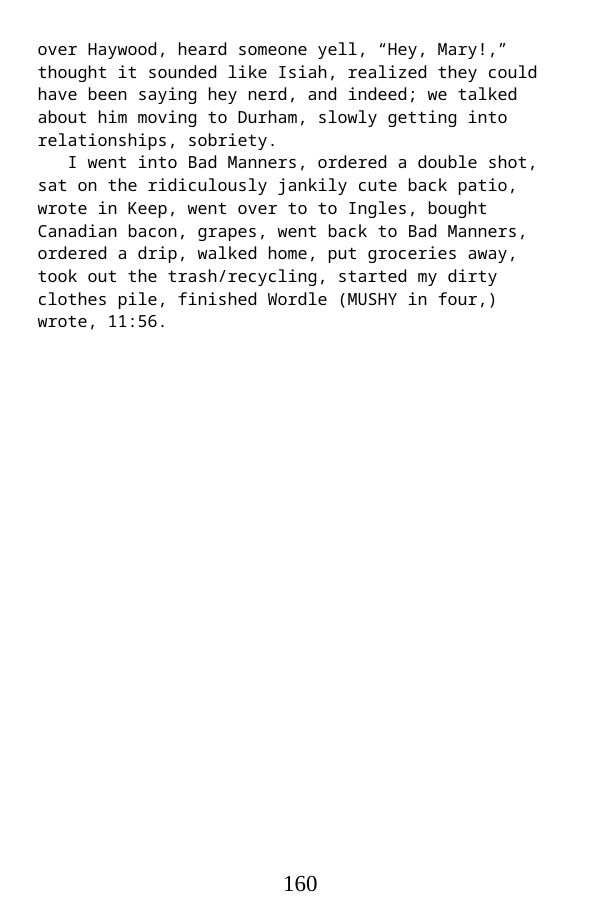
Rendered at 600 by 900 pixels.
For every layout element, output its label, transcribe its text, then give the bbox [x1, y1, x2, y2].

text over Haywood, heard someone yell, “Hey, Mary!,” thought it sounded like Isiah, realized they could have been saying hey nerd, and indeed; we talked about him moving to Durham, slowly getting into relationships, sobriety. [37, 37, 562, 151]
text I went into Bad Manners, ordered a double shot, sat on the ridiculously jankily cute back patio, wrote in Keep, went over to to Ingles, bought Canadian bacon, grapes, went back to Bad Manners, ordered a drip, walked home, put groceries away, took out the trash/recycling, started my dirty clothes pile, finished Wordle (MUSHY in four,) wrote, 11:56. [37, 151, 562, 333]
